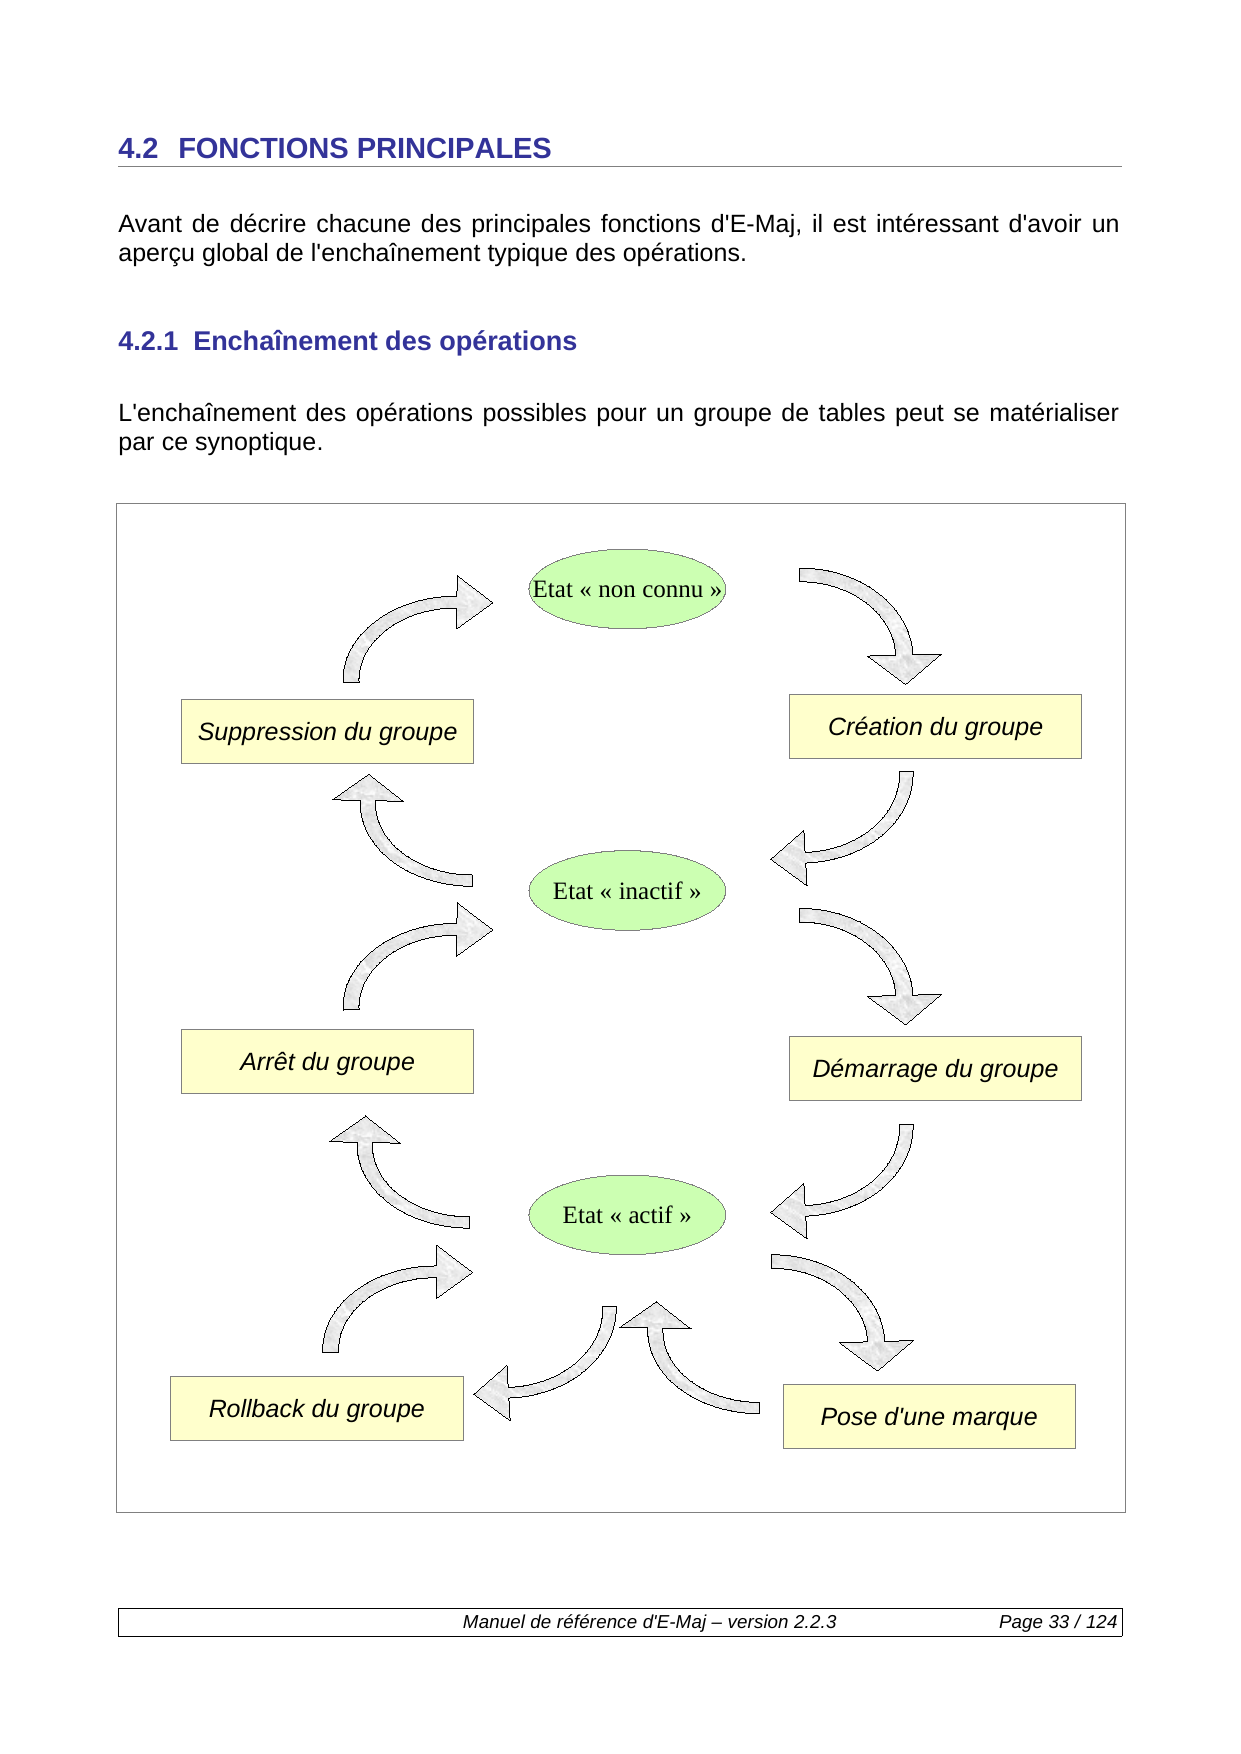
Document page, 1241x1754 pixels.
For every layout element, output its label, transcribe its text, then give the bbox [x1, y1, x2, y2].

text L'enchaînement des opérations possibles pour un groupe de tables peut se matérialiser par ce synoptique. [118, 398, 1122, 456]
picture [333, 774, 473, 886]
picture [343, 575, 493, 682]
subtitle Fonctions principales [118, 131, 1122, 166]
picture [800, 568, 939, 684]
picture [770, 1125, 913, 1237]
picture [772, 1254, 912, 1370]
picture [800, 908, 940, 1024]
picture [475, 1307, 616, 1420]
text Avant de décrire chacune des principales fonctions d'E-Maj, il est intéressant d'avoir un aperçu global de l'enchaînement typique des opérations. [118, 209, 1122, 267]
picture [322, 1245, 473, 1352]
picture [770, 772, 913, 884]
picture [620, 1301, 759, 1413]
subtitle Enchaînement des opérations [118, 325, 1122, 356]
picture [330, 1116, 469, 1228]
picture [343, 903, 493, 1009]
